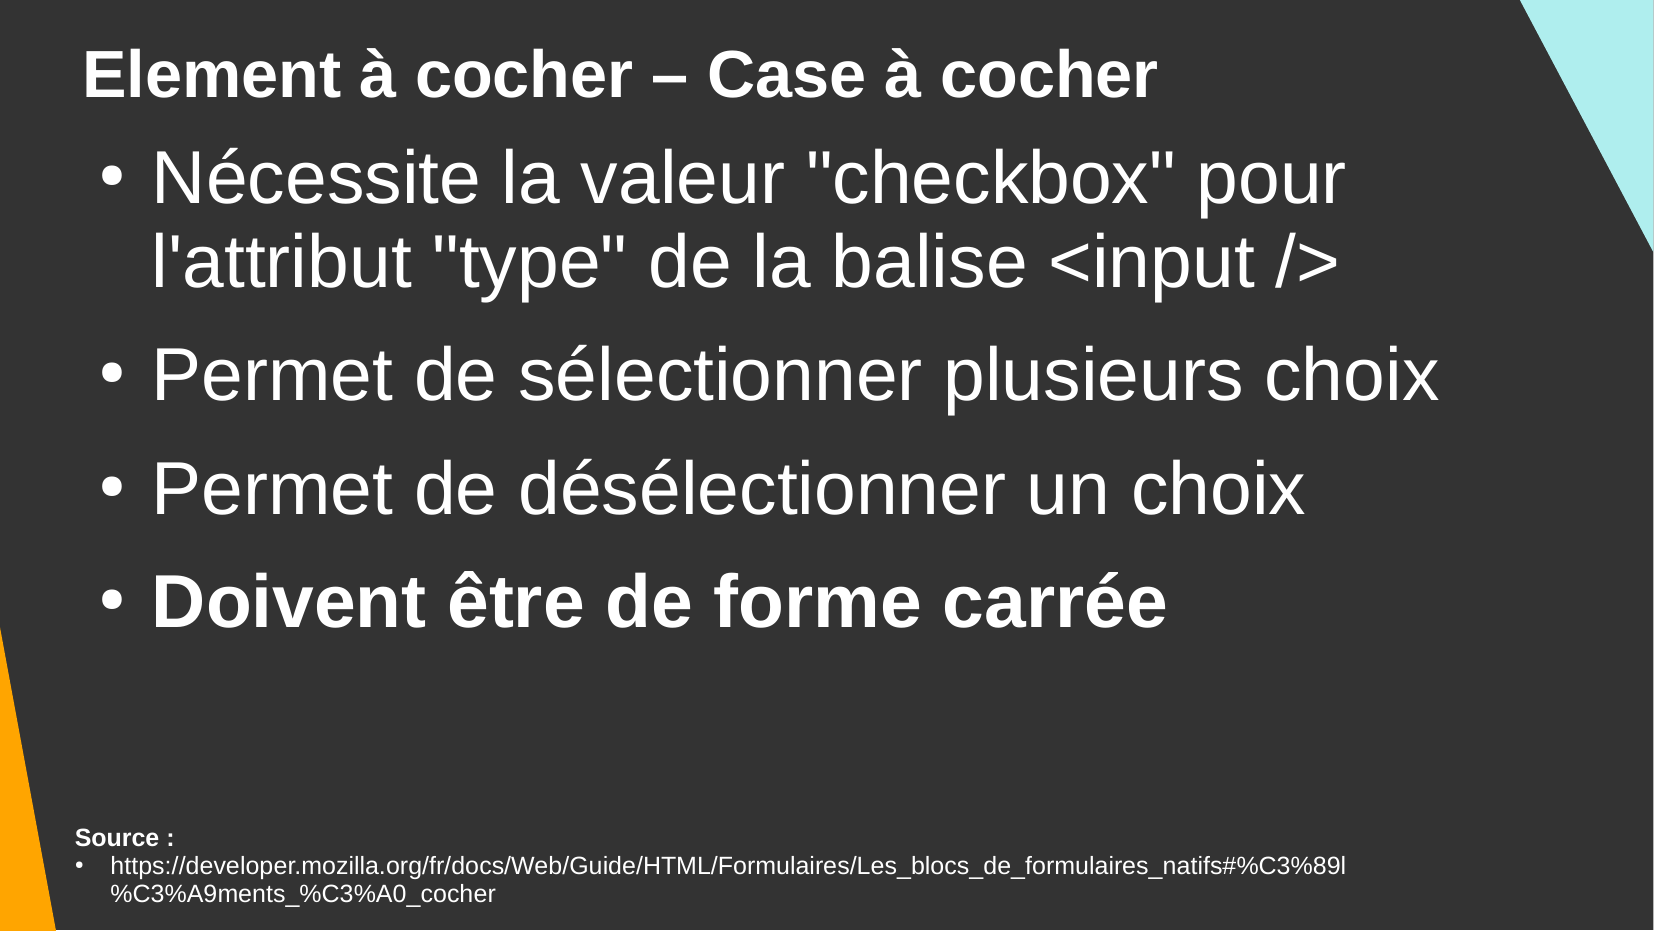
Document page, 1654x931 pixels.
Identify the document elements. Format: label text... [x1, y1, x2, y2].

text_box [1519, 0, 1654, 254]
title Element à cocher – Case à cocher [82, 37, 1571, 114]
text_box Source : https://developer.mozilla.org/fr/docs/Web/Guide/HTML/Formulaires/Les_blocs_de_formulaires_natifs#%C3%89l%C3%A9ments_%C3%A0_cocher [60, 816, 1546, 916]
text_box [0, 627, 57, 931]
list Nécessite la valeur "checkbox" pour l'attribut "type" de la balise <input /> Permet de sélectionner plusieurs choix Permet de désélectionner un choix Doivent être de forme carrée [80, 135, 1605, 733]
